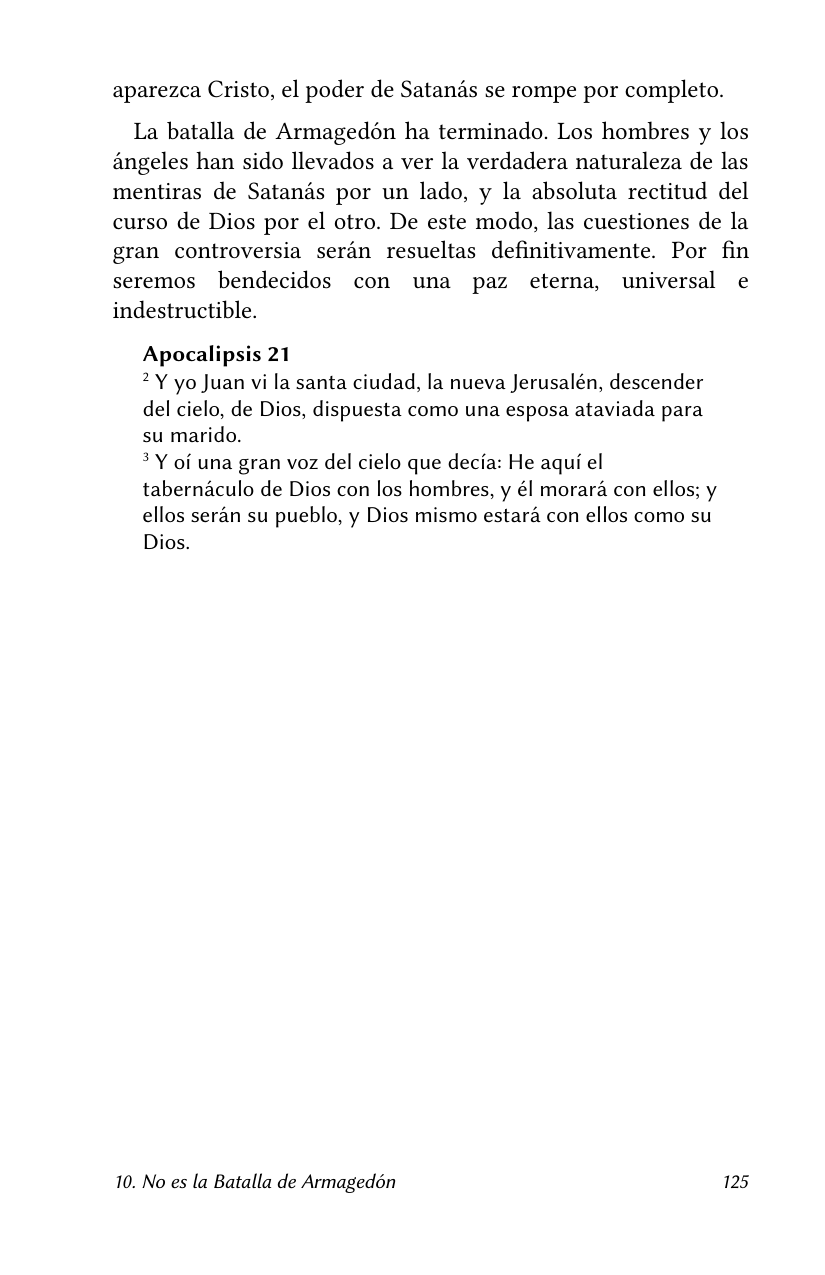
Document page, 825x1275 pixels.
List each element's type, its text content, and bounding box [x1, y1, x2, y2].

text 3 Y oí una gran voz del cielo que decía: He aquí el tabernáculo de Dios con los hombres, y él morará con ellos; y ellos serán su pueblo, y Dios mismo estará con ellos como su Dios. [142, 449, 720, 555]
text 2 Y yo Juan vi la santa ciudad, la nueva Jerusalén, descender del cielo, de Dios, dispuesta como una esposa ataviada para su marido. [142, 369, 720, 448]
text aparezca Cristo, el poder de Satanás se rompe por completo. [112, 75, 750, 103]
text La batalla de Armagedón ha terminado. Los hombres y los ángeles han sido llevados a ver la verdadera naturaleza de las mentiras de Satanás por un lado, y la absoluta rectitud del curso de Dios por el otro. De este modo, las cuestiones de la gran controversia serán resueltas definitivamente. Por fin seremos bendecidos con una paz eterna, universal e indestructible. [112, 117, 750, 325]
text Apocalipsis 21 [142, 341, 750, 367]
